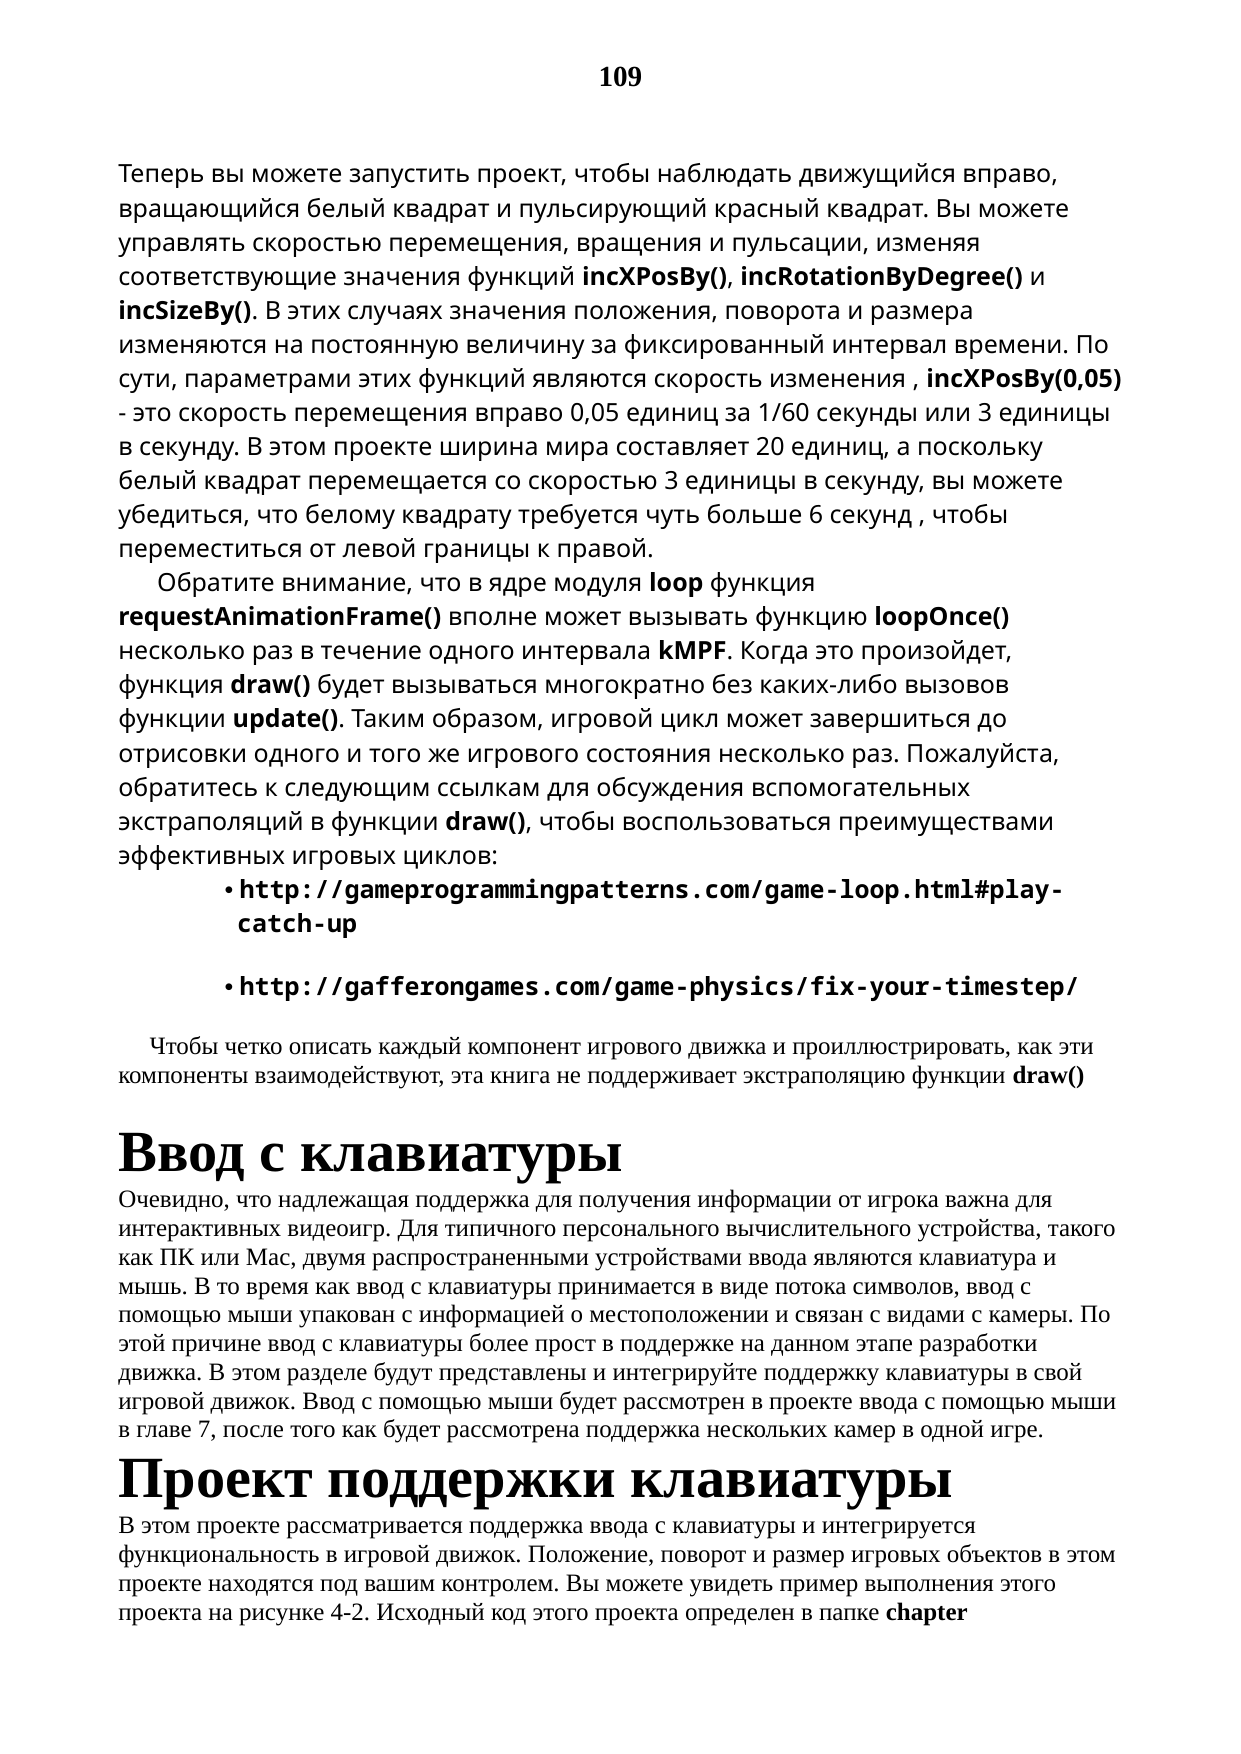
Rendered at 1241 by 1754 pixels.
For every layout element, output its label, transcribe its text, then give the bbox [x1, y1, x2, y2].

text компоненты взаимодействуют, эта книга не поддерживает экстраполяцию функции draw() [118, 1060, 1122, 1089]
text • http://gafferongames.com/game-physics/fix-your-timestep/ [118, 968, 1122, 1002]
text Теперь вы можете запустить проект, чтобы наблюдать движущийся вправо, вращающийся белый квадрат и пульсирующий красный квадрат. Вы можете управлять скоростью перемещения, вращения и пульсации, изменяя соответствующие значения функций incXPosBy(), incRotationByDegree() и incSizeBy(). В этих случаях значения положения, поворота и размера изменяются на постоянную величину за фиксированный интервал времени. По сути, параметрами этих функций являются скорость изменения , incXPosBy(0,05) - это скорость перемещения вправо 0,05 единиц за 1/60 секунды или 3 единицы в секунду. В этом проекте ширина мира составляет 20 единиц, а поскольку белый квадрат перемещается со скоростью 3 единицы в секунду, вы можете убедиться, что белому квадрату требуется чуть больше 6 секунд , чтобы переместиться от левой границы к правой. [118, 156, 1122, 565]
text Обратите внимание, что в ядре модуля loop функция requestAnimationFrame() вполне может вызывать функцию loopOnce() несколько раз в течение одного интервала kMPF. Когда это произойдет, функция draw() будет вызываться многократно без каких-либо вызовов функции update(). Таким образом, игровой цикл может завершиться до отрисовки одного и того же игрового состояния несколько раз. Пожалуйста, обратитесь к следующим ссылкам для обсуждения вспомогательных экстраполяций в функции draw(), чтобы воспользоваться преимуществами эффективных игровых циклов: • http://gameprogrammingpatterns.com/game-loop.html#play- catch-up [118, 565, 1122, 939]
text Чтобы четко описать каждый компонент игрового движка и проиллюстрировать, как эти [118, 1031, 1122, 1060]
text В этом проекте рассматривается поддержка ввода с клавиатуры и интегрируется функциональность в игровой движок. Положение, поворот и размер игровых объектов в этом проекте находятся под вашим контролем. Вы можете увидеть пример выполнения этого проекта на рисунке 4-2. Исходный код этого проекта определен в папке chapter [118, 1510, 1122, 1625]
text Очевидно, что надлежащая поддержка для получения информации от игрока важна для интерактивных видеоигр. Для типичного персонального вычислительного устройства, такого как ПК или Mac, двумя распространенными устройствами ввода являются клавиатура и мышь. В то время как ввод с клавиатуры принимается в виде потока символов, ввод с помощью мыши упакован с информацией о местоположении и связан с видами с камеры. По этой причине ввод с клавиатуры более прост в поддержке на данном этапе разработки движка. В этом разделе будут представлены и интегрируйте поддержку клавиатуры в свой игровой движок. Ввод с помощью мыши будет рассмотрен в проекте ввода с помощью мыши в главе 7, после того как будет рассмотрена поддержка нескольких камер в одной игре. [118, 1184, 1122, 1443]
text Ввод с клавиатуры [118, 1117, 1122, 1184]
text Проект поддержки клавиатуры [118, 1443, 1122, 1510]
